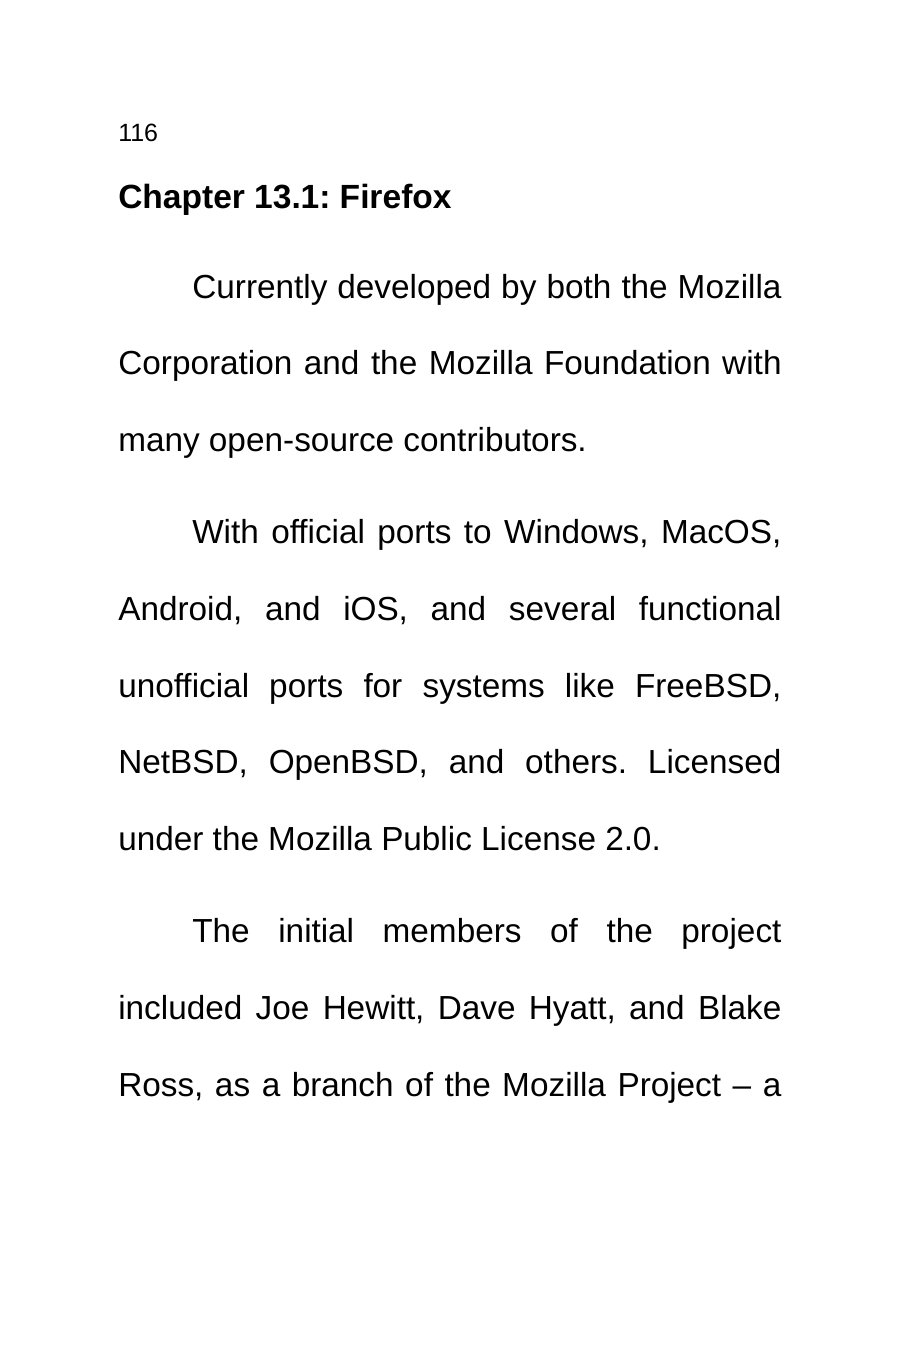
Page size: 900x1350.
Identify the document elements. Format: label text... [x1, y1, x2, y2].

text With official ports to Windows, MacOS, Android, and iOS, and several functional unofficial ports for systems like FreeBSD, NetBSD, OpenBSD, and others. Licensed under the Mozilla Public License 2.0. [118, 512, 782, 858]
subtitle Chapter 13.1: Firefox [118, 177, 782, 216]
text Currently developed by both the Mozilla Corporation and the Mozilla Foundation with many open-source contributors. [118, 267, 782, 459]
text The initial members of the project included Joe Hewitt, Dave Hyatt, and Blake Ross, as a branch of the Mozilla Project – a [118, 911, 782, 1103]
